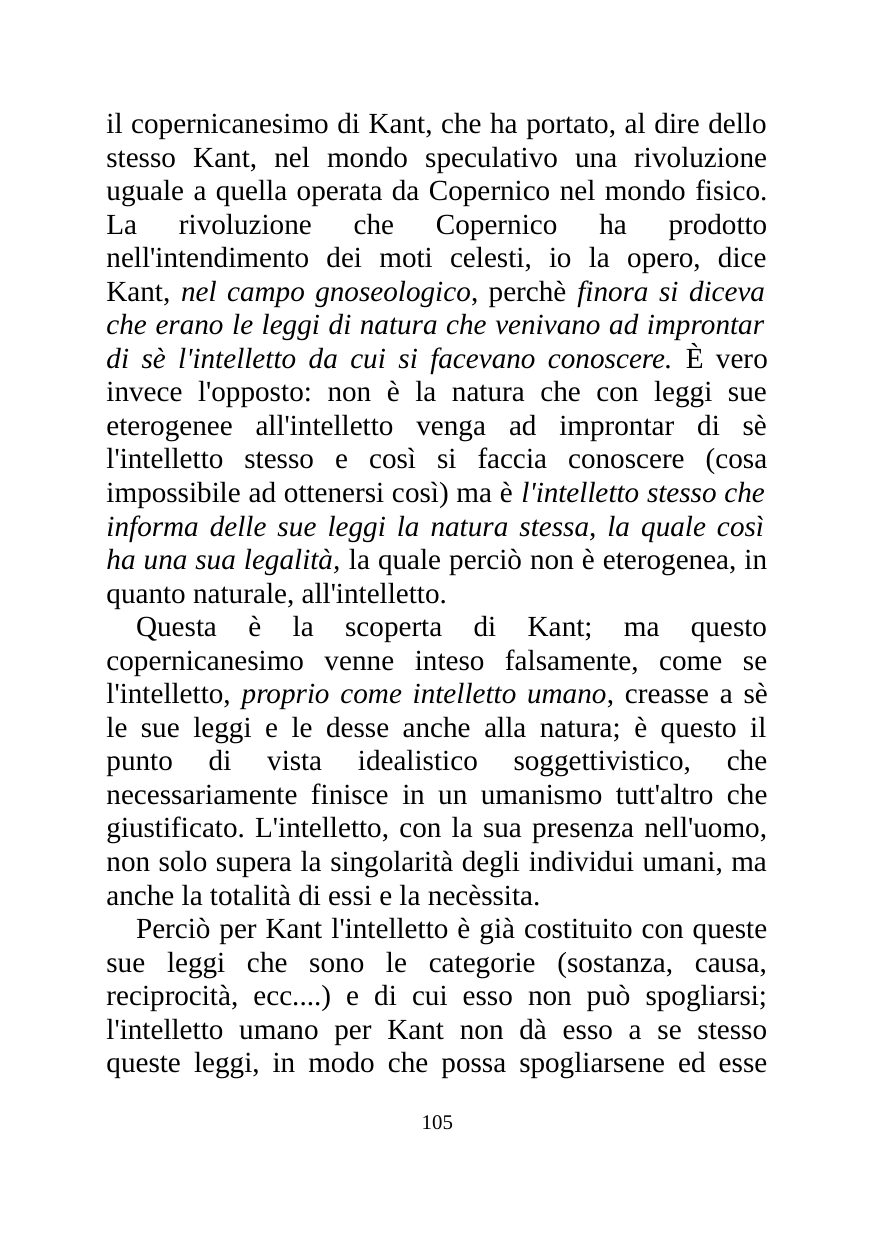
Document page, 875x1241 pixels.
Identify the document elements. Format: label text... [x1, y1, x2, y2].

text Perciò per Kant l'intelletto è già costituito con queste sue leggi che sono le categorie (sostanza, causa, reciprocità, ecc....) e di cui esso non può spogliarsi; l'intelletto umano per Kant non dà esso a se stesso queste leggi, in modo che possa spogliarsene ed esse [106, 911, 768, 1079]
text il copernicanesimo di Kant, che ha portato, al dire dello stesso Kant, nel mondo speculativo una rivoluzione uguale a quella operata da Copernico nel mondo fisico. La rivoluzione che Copernico ha prodotto nell'intendimento dei moti celesti, io la opero, dice Kant, nel campo gnoseologico, perchè finora si diceva che erano le leggi di natura che venivano ad improntar di sè l'intelletto da cui si facevano conoscere. È vero invece l'opposto: non è la natura che con leggi sue eterogenee all'intelletto venga ad improntar di sè l'intelletto stesso e così si faccia conoscere (cosa impossibile ad ottenersi così) ma è l'intelletto stesso che informa delle sue leggi la natura stessa, la quale così ha una sua legalità, la quale perciò non è eterogenea, in quanto naturale, all'intelletto. [106, 106, 768, 609]
text Questa è la scoperta di Kant; ma questo copernicanesimo venne inteso falsamente, come se l'intelletto, proprio come intelletto umano, creasse a sè le sue leggi e le desse anche alla natura; è questo il punto di vista idealistico soggettivistico, che necessariamente finisce in un umanismo tutt'altro che giustificato. L'intelletto, con la sua presenza nell'uomo, non solo supera la singolarità degli individui umani, ma anche la totalità di essi e la necèssita. [106, 609, 768, 911]
